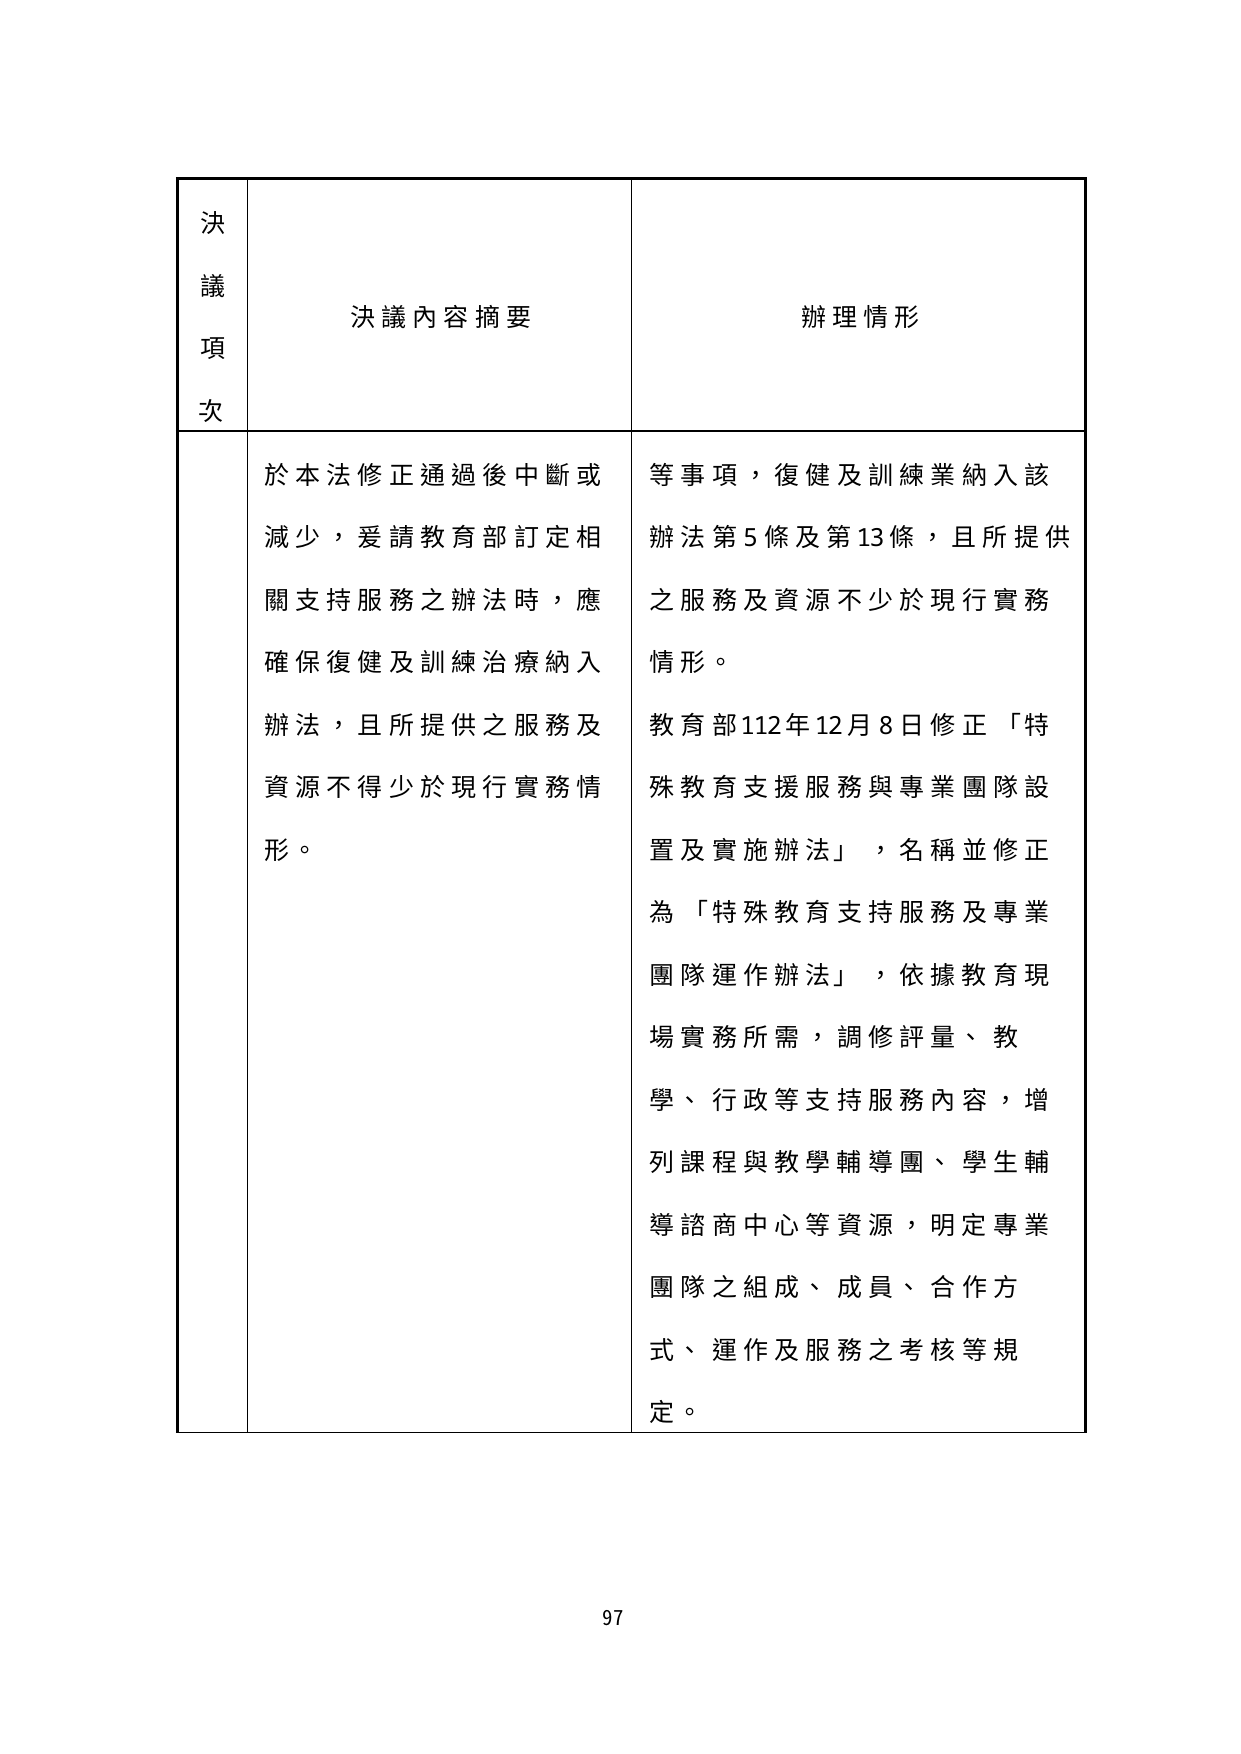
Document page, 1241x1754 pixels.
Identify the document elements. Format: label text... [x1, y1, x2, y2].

table_header 決議內容摘要 [248, 180, 631, 430]
table_header 辦理情形 [632, 180, 1084, 430]
table_header 決議項次 [179, 180, 247, 430]
table_cell [179, 432, 247, 1432]
table_cell 等事項，復健及訓練業納入該辦法第5條及第13條，且所提供之服務及資源不少於現行實務情形。 教育部112年12月8日修正「特殊教育支援服務與專業團隊設置及實施辦法」，名稱並修正為「特殊教育支持服務及專業團隊運作辦法」，依據教育現場實務所需，調修評量、教學、行政等支持服務內容，增列課程與教學輔導團、學生輔導諮商中心等資源，明定專業團隊之組成、成員、合作方式、運作及服務之考核等規定。 [632, 432, 1084, 1432]
table_cell 於本法修正通過後中斷或減少，爰請教育部訂定相關支持服務之辦法時，應確保復健及訓練治療納入辦法，且所提供之服務及資源不得少於現行實務情形。 [248, 432, 631, 1432]
